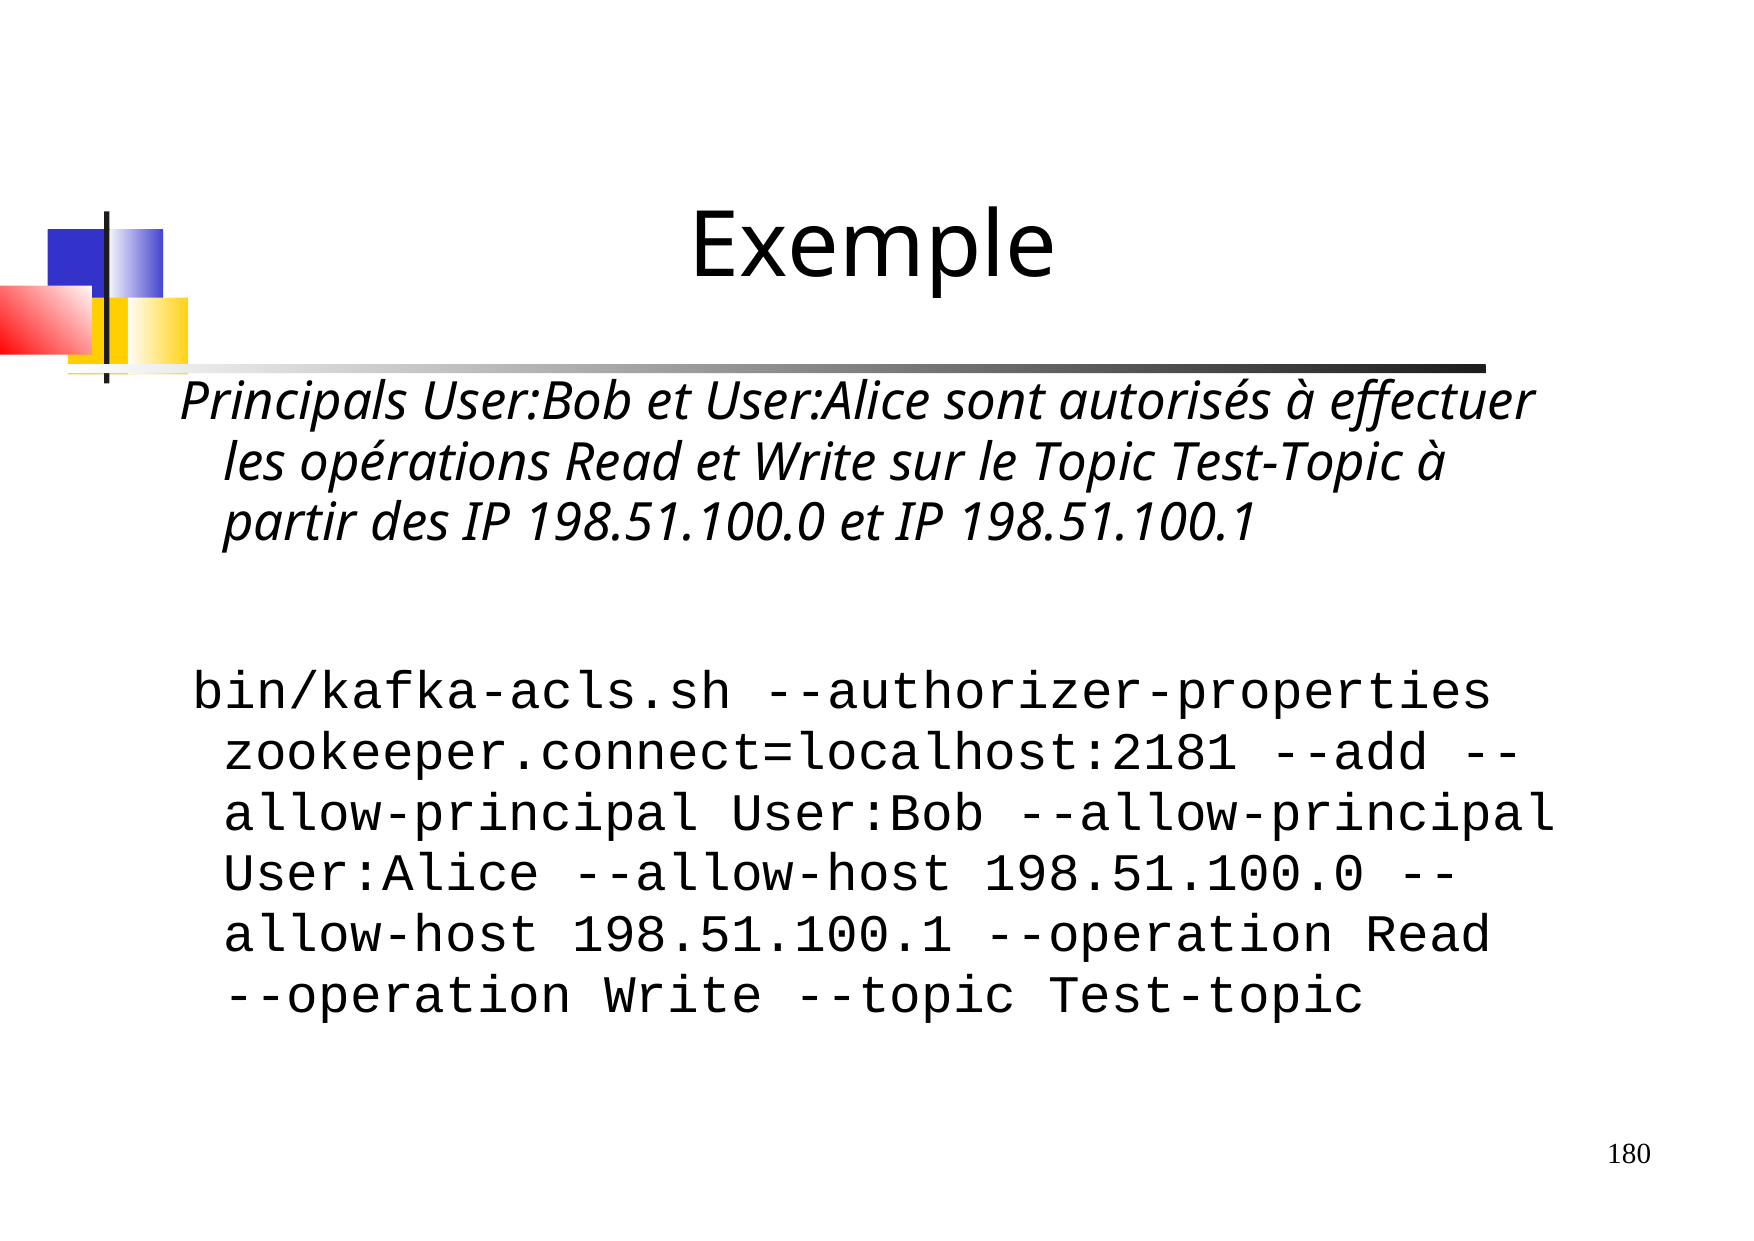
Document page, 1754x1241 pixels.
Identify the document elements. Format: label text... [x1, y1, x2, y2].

list Principals User:Bob et User:Alice sont autorisés à effectuer les opérations Read et Write sur le Topic Test-Topic à partir des IP 198.51.100.0 et IP 198.51.100.1 bin/kafka-acls.sh --authorizer-properties zookeeper.connect=localhost:2181 --add --allow-principal User:Bob --allow-principal User:Alice --allow-host 198.51.100.0 --allow-host 198.51.100.1 --operation Read --operation Write --topic Test-topic [179, 371, 1567, 1091]
title Exemple [179, 139, 1567, 351]
